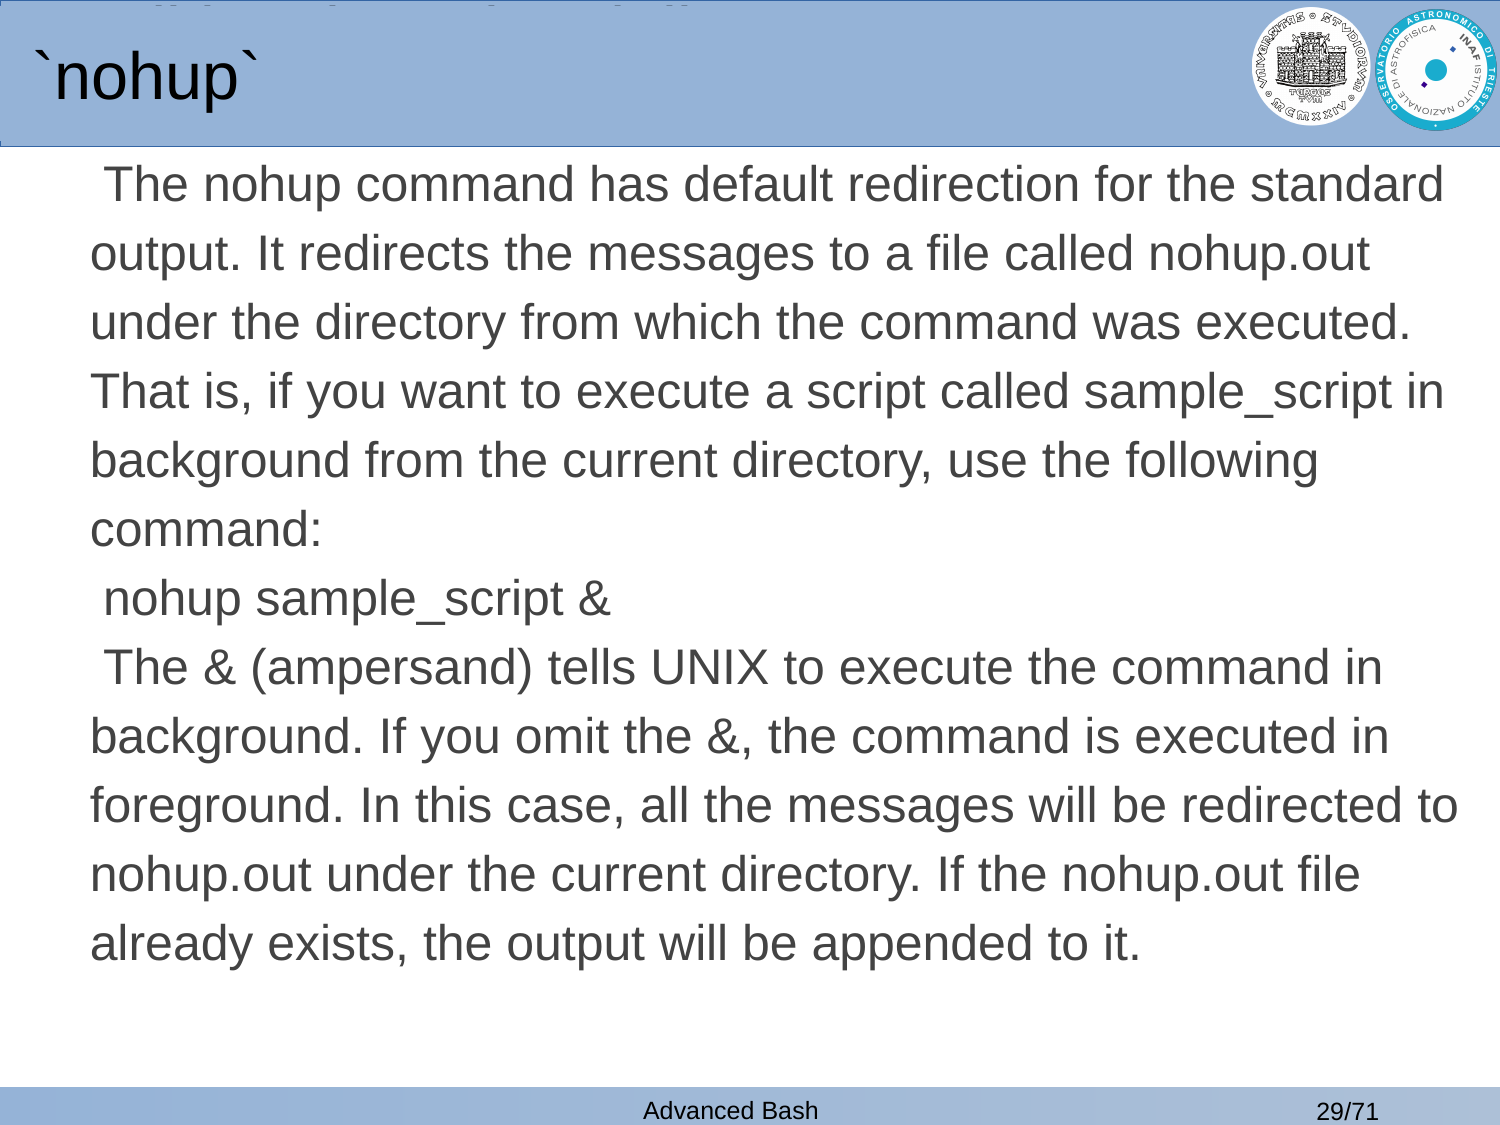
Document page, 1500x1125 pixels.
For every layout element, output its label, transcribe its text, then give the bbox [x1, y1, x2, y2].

text_box `nohup` [0, 5, 1232, 134]
list The nohup command has default redirection for the standard output. It redirects the messages to a file called nohup.out under the directory from which the command was executed. That is, if you want to execute a script called sample_script in background from the current directory, use the following command: nohup sample_script & The & (ampersand) tells UNIX to execute the command in background. If you omit the &, the command is executed in foreground. In this case, all the messages will be redirected to nohup.out under the current directory. If the nohup.out file already exists, the output will be appended to it. [0, 134, 1500, 1012]
title Traditional service delivery [0, 0, 1500, 134]
